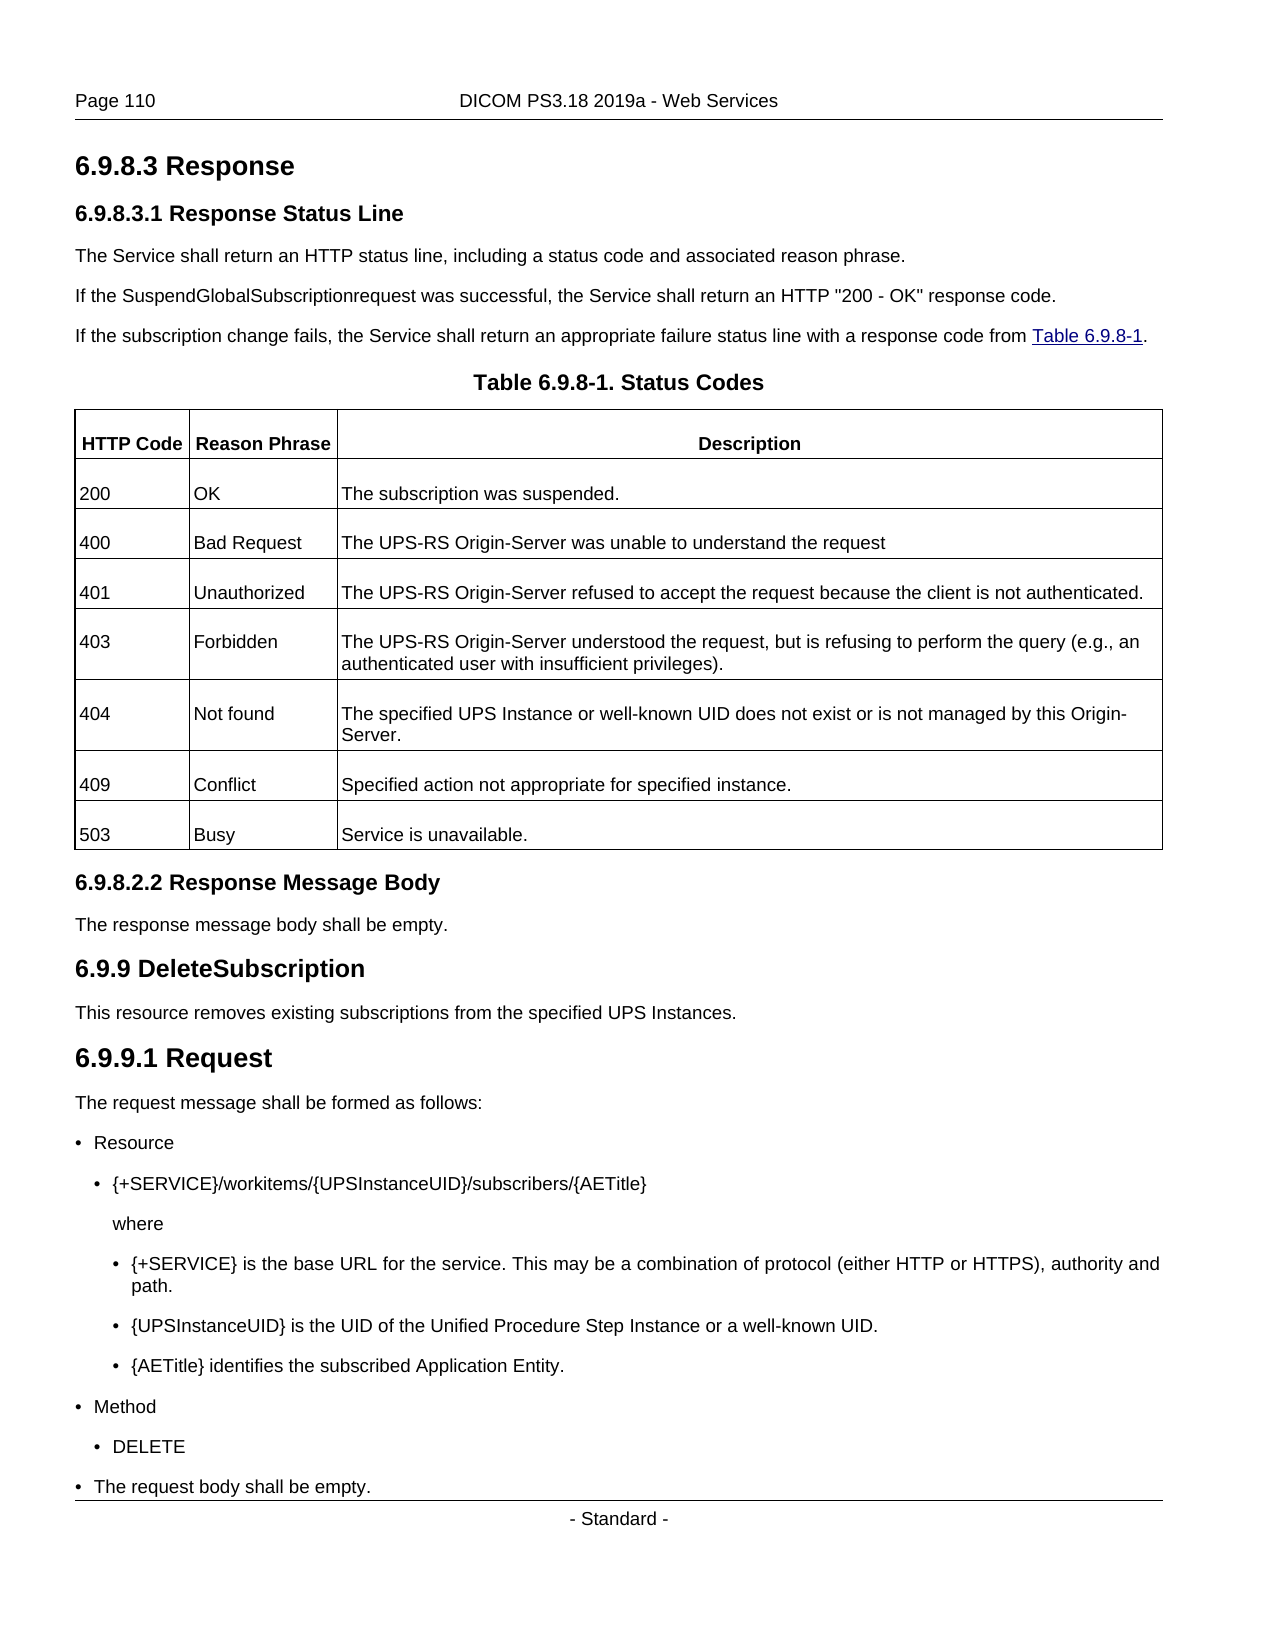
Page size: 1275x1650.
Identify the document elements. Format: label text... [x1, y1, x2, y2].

table_cell OK [190, 459, 337, 508]
list DELETE [94, 1436, 1162, 1457]
text This resource removes existing subscriptions from the specified UPS Instances. [75, 1001, 1162, 1023]
text If the SuspendGlobalSubscriptionrequest was successful, the Service shall return an HTTP "200 - OK" response code. [75, 285, 1162, 306]
list where [94, 1213, 1162, 1234]
list {AETitle} identifies the subscribed Application Entity. [112, 1355, 1162, 1377]
table_cell The UPS-RS Origin-Server refused to accept the request because the client is not authenticated. [338, 559, 1162, 607]
list {UPSInstanceUID} is the UID of the Unified Procedure Step Instance or a well-known UID. [112, 1315, 1162, 1336]
table_cell 404 [76, 680, 189, 750]
list {+SERVICE} is the base URL for the service. This may be a combination of protocol (either HTTP or HTTPS), authority and path. [112, 1253, 1162, 1296]
text The response message body shall be empty. [75, 914, 1162, 935]
table_cell Not found [190, 680, 337, 750]
table_cell The UPS-RS Origin-Server was unable to understand the request [338, 509, 1162, 558]
table_cell Bad Request [190, 509, 337, 558]
table_header Reason Phrase [190, 410, 337, 458]
table_cell Busy [190, 801, 337, 849]
text The Service shall return an HTTP status line, including a status code and associated reason phrase. [75, 244, 1162, 266]
text 6.9.8.2.2 Response Message Body [75, 869, 1162, 895]
table_cell 403 [76, 609, 189, 679]
table_cell 401 [76, 559, 189, 607]
list {+SERVICE}/workitems/{UPSInstanceUID}/subscribers/{AETitle} [94, 1172, 1162, 1194]
table_cell 400 [76, 509, 189, 558]
table_cell Forbidden [190, 609, 337, 679]
text 6.9.8.3 Response [75, 150, 1162, 181]
table_header Description [338, 410, 1162, 458]
table_cell Specified action not appropriate for specified instance. [338, 751, 1162, 799]
table_cell The UPS-RS Origin-Server understood the request, but is refusing to perform the query (e.g., an authenticated user with insufficient privileges). [338, 609, 1162, 679]
text 6.9.8.3.1 Response Status Line [75, 200, 1162, 226]
table_cell 503 [76, 801, 189, 849]
table_cell 409 [76, 751, 189, 799]
list Method [75, 1396, 1162, 1417]
table_cell Unauthorized [190, 559, 337, 607]
list The request body shall be empty. [75, 1476, 1162, 1498]
table_cell Conflict [190, 751, 337, 799]
table_cell Service is unavailable. [338, 801, 1162, 849]
text The request message shall be formed as follows: [75, 1092, 1162, 1113]
text 6.9.9.1 Request [75, 1042, 1162, 1073]
list Resource [75, 1132, 1162, 1154]
table_cell The subscription was suspended. [338, 459, 1162, 508]
table_header HTTP Code [76, 410, 189, 458]
text Table 6.9.8-1. Status Codes [75, 369, 1162, 395]
table_cell 200 [76, 459, 189, 508]
text If the subscription change fails, the Service shall return an appropriate failure status line with a response code from Table 6.9.8-1. [75, 325, 1162, 347]
text 6.9.9 DeleteSubscription [75, 954, 1162, 983]
table_cell The specified UPS Instance or well-known UID does not exist or is not managed by this Origin-Server. [338, 680, 1162, 750]
